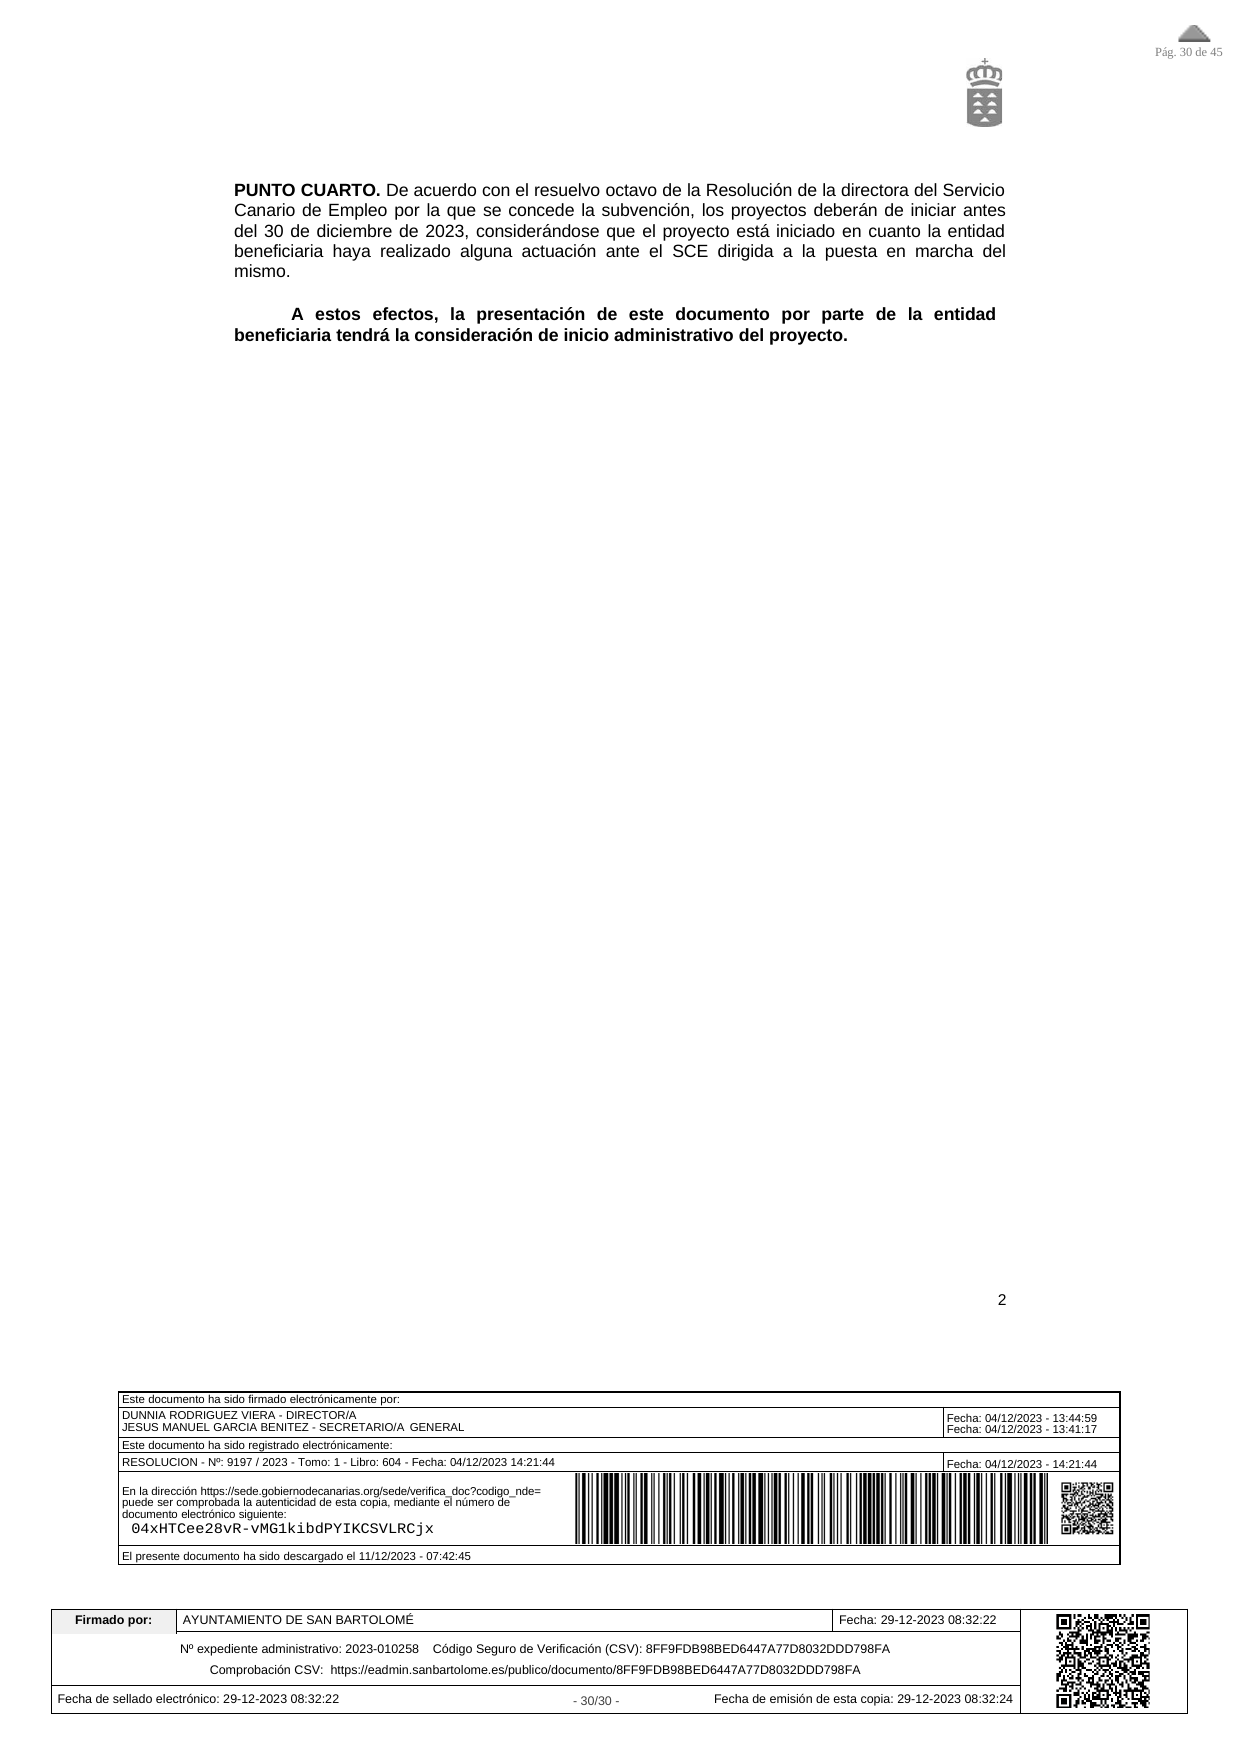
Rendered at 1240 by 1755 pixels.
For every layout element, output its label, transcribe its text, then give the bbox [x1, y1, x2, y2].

table_header AYUNTAMIENTO DE SAN BARTOLOMÉ [177, 1610, 832, 1631]
text 2 [42, 1290, 1006, 1308]
table_cell Fecha: 04/12/2023 - 14:21:44 [944, 1453, 1119, 1471]
table_cell Este documento ha sido registrado electrónicamente: [119, 1438, 1119, 1452]
table_cell Nº expediente administrativo: 2023-010258 Código Seguro de Verificación (CSV): 8FF9FDB98BED6447A77D8032DDD798FA Comprobación CSV: https://eadmin.sanbartolome.es/publico/documento/8FF9FDB98BED6447A77D8032DDD798FA [52, 1632, 1020, 1685]
table_header [1021, 1610, 1187, 1713]
table_cell DUNNIA RODRIGUEZ VIERA - DIRECTOR/A JESUS MANUEL GARCIA BENITEZ - SECRETARIO/A GENERAL [119, 1408, 943, 1437]
table_cell El presente documento ha sido descargado el 11/12/2023 - 07:42:45 [119, 1546, 1119, 1564]
table_cell En la dirección https://sede.gobiernodecanarias.org/sede/verifica_doc?codigo_nde= puede ser comprobada la autenticidad de esta copia, mediante el número de documento electrónico siguiente: 04xHTCee28vR-vMG1kibdPYIKCSVLRCjx [119, 1472, 1119, 1545]
table_header Firmado por: [52, 1610, 176, 1631]
table_cell Fecha de sellado electrónico: 29-12-2023 08:32:22 - 30/30 - Fecha de emisión de esta copia: 29-12-2023 08:32:24 [52, 1686, 1020, 1713]
text A estos efectos, la presentación de este documento por parte de la entidad beneficiaria tendrá la consideración de inicio administrativo del proyecto. [234, 304, 1091, 345]
table_header Este documento ha sido firmado electrónicamente por: [119, 1393, 1119, 1407]
table_cell RESOLUCION - Nº: 9197 / 2023 - Tomo: 1 - Libro: 604 - Fecha: 04/12/2023 14:21:44 [119, 1453, 943, 1471]
table_cell Fecha: 04/12/2023 - 13:44:59 Fecha: 04/12/2023 - 13:41:17 [944, 1408, 1119, 1437]
text PUNTO CUARTO. De acuerdo con el resuelvo octavo de la Resolución de la directora del Servicio Canario de Empleo por la que se concede la subvención, los proyectos deberán de iniciar antes del 30 de diciembre de 2023, considerándose que el proyecto está iniciado en cuanto la entidad beneficiaria haya realizado alguna actuación ante el SCE dirigida a la puesta en marcha del mismo. [234, 179, 1006, 282]
table_header Fecha: 29-12-2023 08:32:22 [833, 1610, 1020, 1631]
